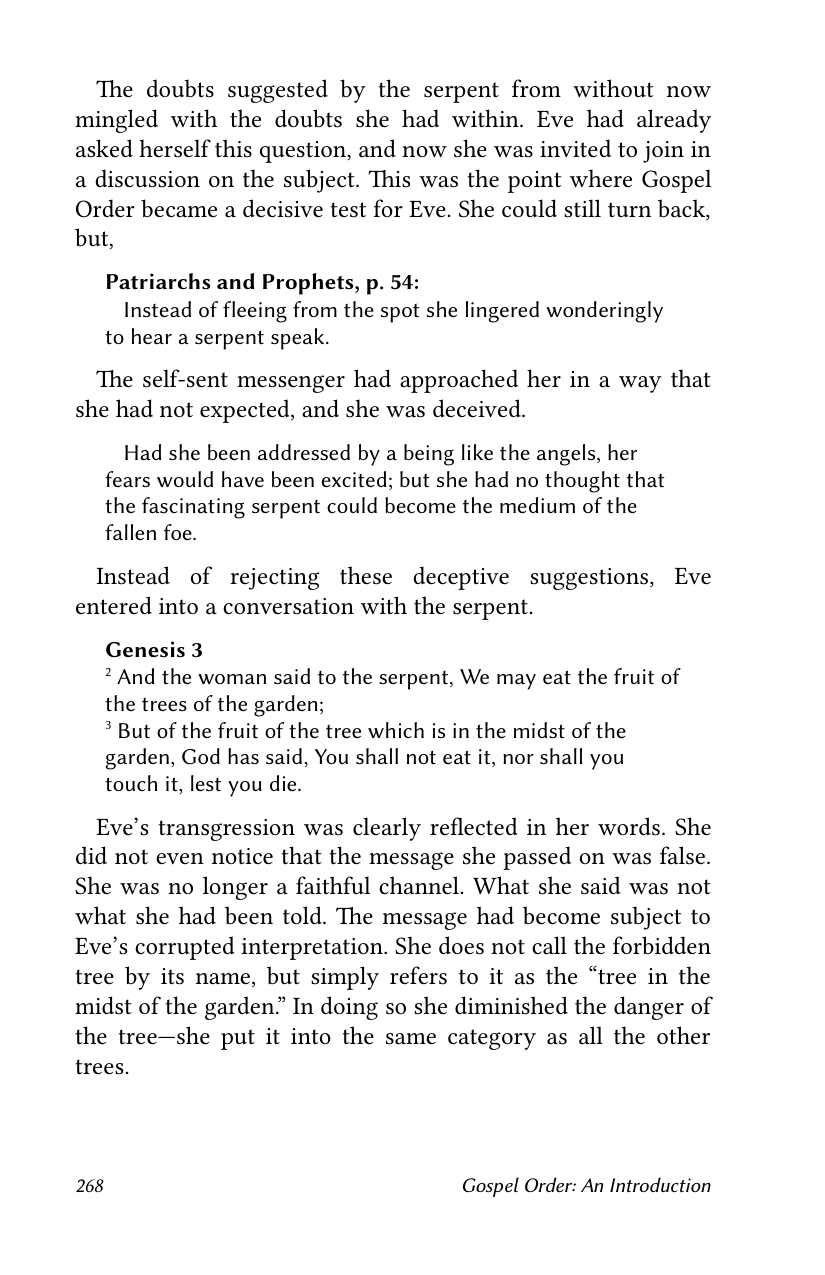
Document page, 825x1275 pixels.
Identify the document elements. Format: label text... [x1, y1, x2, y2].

text Instead of fleeing from the spot she lingered wonderingly to hear a serpent speak. [105, 297, 682, 350]
text The doubts suggested by the serpent from without now mingled with the doubts she had within. Eve had already asked herself this question, and now she was invited to join in a discussion on the subject. This was the point where Gospel Order became a decisive test for Eve. She could still turn back, but, [75, 75, 712, 253]
text The self-sent messenger had approached her in a way that she had not expected, and she was deceived. [75, 365, 712, 424]
text Genesis 3 [105, 637, 712, 663]
text 2 And the woman said to the serpent, We may eat the fruit of the trees of the garden; [105, 664, 682, 717]
text Had she been addressed by a being like the angels, her fears would have been excited; but she had no thought that the fascinating serpent could become the medium of the fallen foe. [105, 440, 682, 546]
text 3 But of the fruit of the tree which is in the midst of the garden, God has said, You shall not eat it, nor shall you touch it, lest you die. [105, 717, 682, 797]
text Eve’s transgression was clearly reflected in her words. She did not even notice that the message she passed on was false. She was no longer a faithful channel. What she said was not what she had been told. The message had become subject to Eve’s corrupted interpretation. She does not call the forbidden tree by its name, but simply refers to it as the “tree in the midst of the garden.” In doing so she diminished the danger of the tree—she put it into the same category as all the other trees. [75, 812, 712, 1080]
text Instead of rejecting these deceptive suggestions, Eve entered into a conversation with the serpent. [75, 562, 712, 620]
text Patriarchs and Prophets, p. 54: [105, 269, 712, 296]
